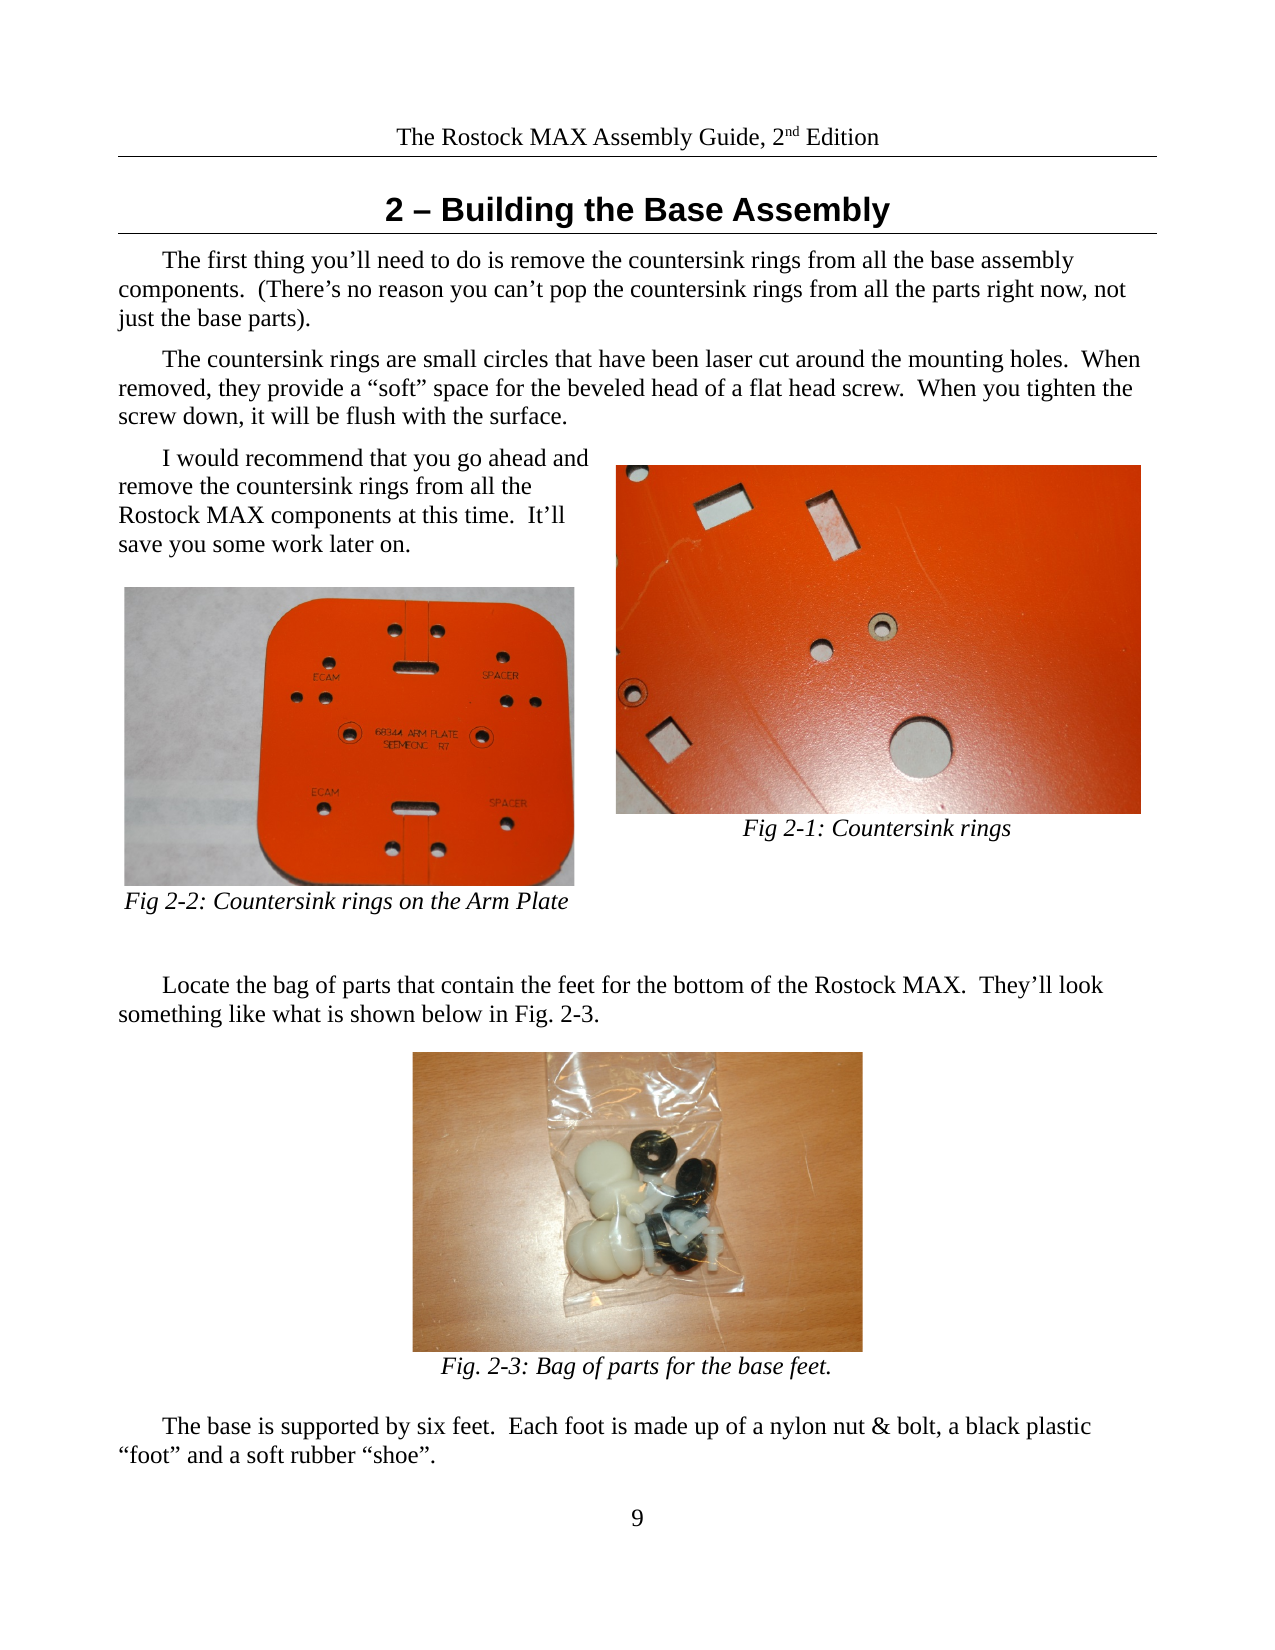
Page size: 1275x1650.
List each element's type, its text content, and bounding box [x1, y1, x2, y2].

text The base is supported by six feet. Each foot is made up of a nylon nut & bolt, a black plastic “foot” and a soft rubber “shoe”. [118, 1411, 1157, 1469]
text The first thing you’ll need to do is remove the countersink rings from all the base assembly components. (There’s no reason you can’t pop the countersink rings from all the parts right now, not just the base parts). [118, 245, 1157, 331]
text Fig 2-1: Countersink rings [616, 814, 1141, 842]
text Locate the bag of parts that contain the feet for the bottom of the Rostock MAX. They’ll look something like what is shown below in Fig. 2-3. [118, 970, 1157, 1028]
picture [412, 1052, 863, 1352]
text Fig 2-2: Countersink rings on the Arm Plate [124, 886, 574, 914]
picture [124, 587, 575, 886]
text The countersink rings are small circles that have been laser cut around the mounting holes. When removed, they provide a “soft” space for the beveled head of a flat head screw. When you tighten the screw down, it will be flush with the surface. [118, 344, 1157, 430]
subtitle 2 – Building the Base Assembly [118, 185, 1157, 233]
text Fig. 2-3: Bag of parts for the base feet. [412, 1352, 862, 1380]
picture [615, 465, 1141, 814]
text I would recommend that you go ahead and remove the countersink rings from all the Rostock MAX components at this time. It’ll save you some work later on. [118, 443, 1157, 558]
